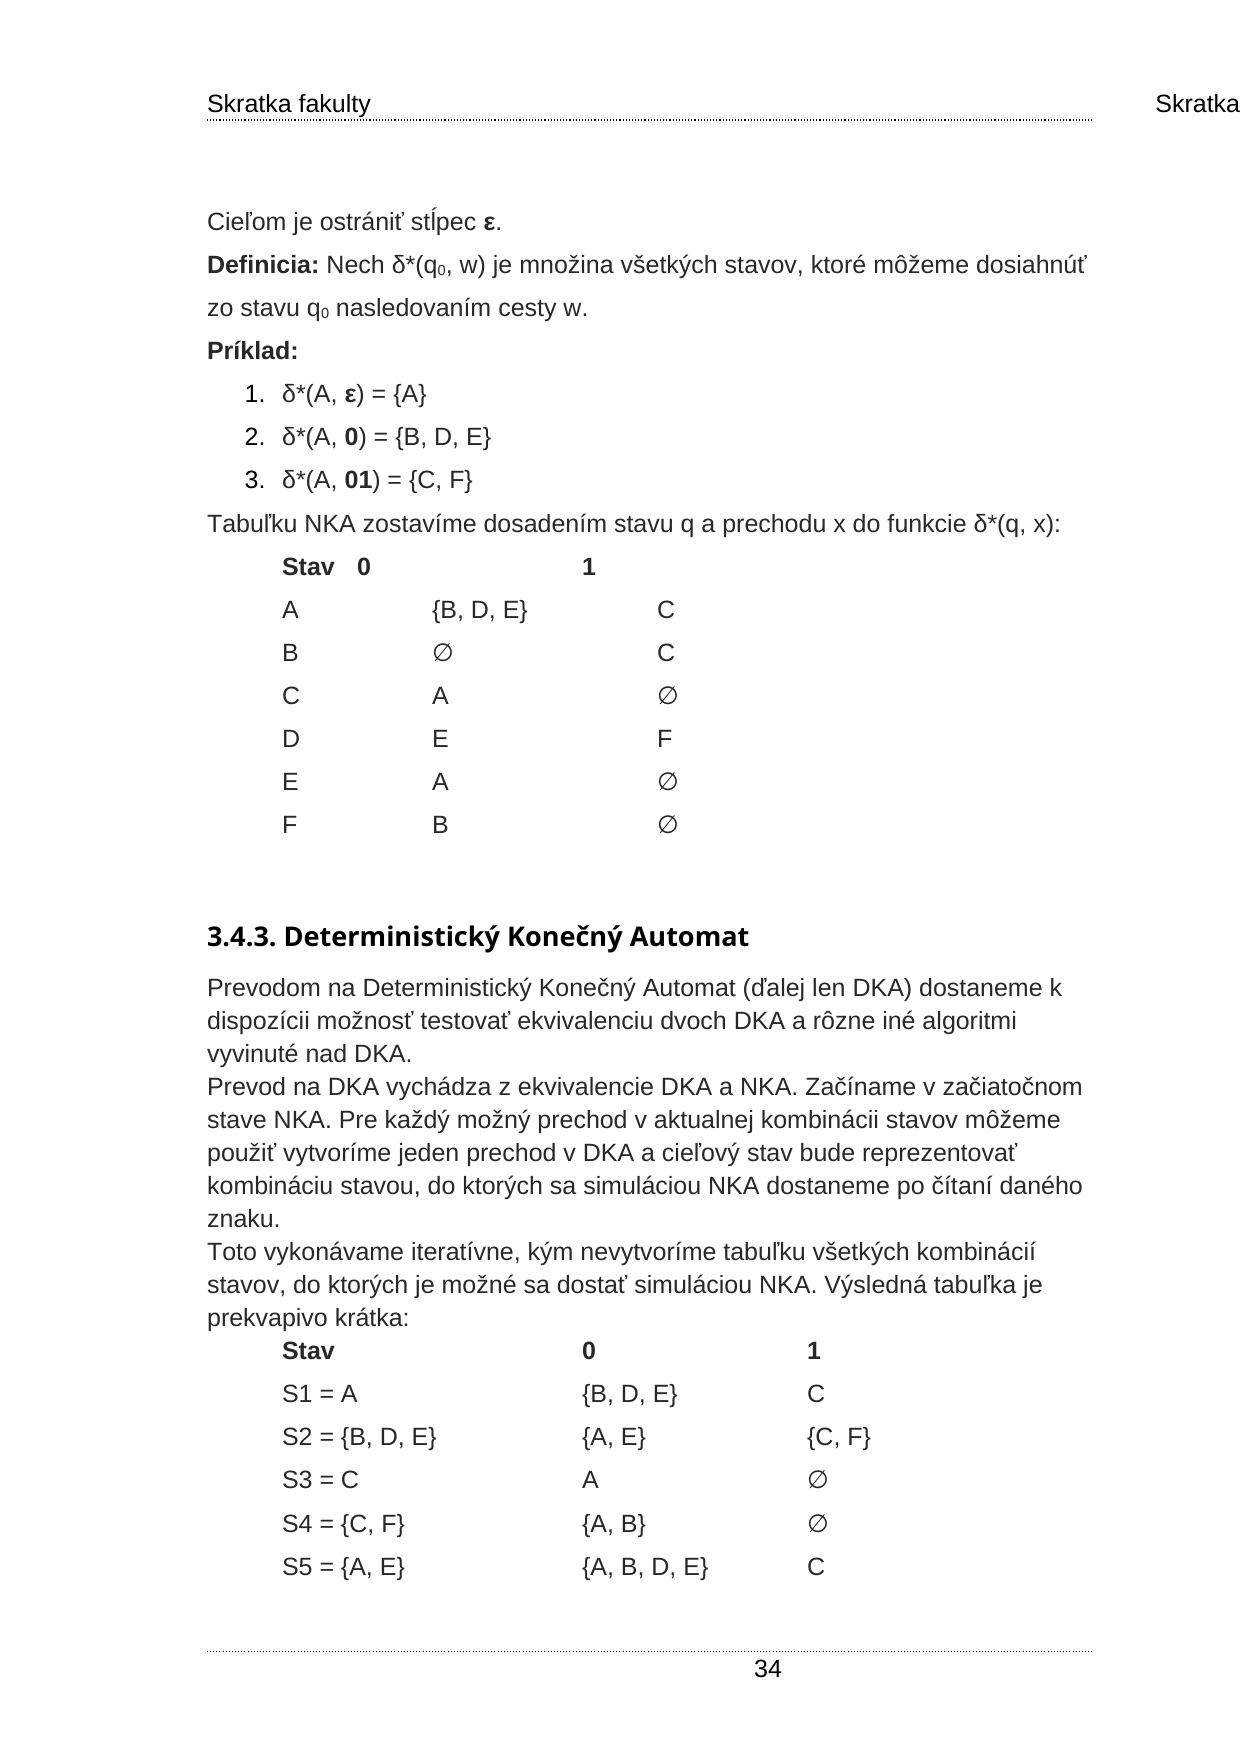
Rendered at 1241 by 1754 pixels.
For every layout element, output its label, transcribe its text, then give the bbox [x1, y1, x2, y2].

text Stav 0 1 [207, 1336, 1092, 1365]
text Prevodom na Deterministický Konečný Automat (ďalej len DKA) dostaneme k dispozícii možnosť testovať ekvivalenciu dvoch DKA a rôzne iné algoritmi vyvinuté nad DKA. [207, 973, 1092, 1068]
text Cieľom je ostrániť stĺpec ε. [207, 207, 1092, 236]
text E A ∅ [207, 767, 1092, 796]
text Toto vykonávame iteratívne, kým nevytvoríme tabuľku všetkých kombinácií stavov, do ktorých je možné sa dostať simuláciou NKA. Výsledná tabuľka je prekvapivo krátka: [207, 1237, 1092, 1332]
text S4 = {C, F} {A, B} ∅ [207, 1509, 1092, 1537]
list δ*(A, ε) = {A} [244, 379, 1092, 408]
text S3 = C A ∅ [207, 1466, 1092, 1494]
list δ*(A, 0) = {B, D, E} [244, 422, 1092, 451]
text C A ∅ [207, 681, 1092, 710]
list δ*(A, 01) = {C, F} [244, 466, 1092, 494]
text S1 = A {B, D, E} C [207, 1379, 1092, 1408]
text Stav 0 1 [207, 552, 1092, 581]
text A {B, D, E} C [207, 595, 1092, 624]
text S2 = {B, D, E} {A, E} {C, F} [207, 1422, 1092, 1451]
text F B ∅ [207, 811, 1092, 839]
text Príklad: [207, 336, 1092, 365]
text B ∅ C [207, 638, 1092, 667]
subtitle 3.4.3. Deterministický Konečný Automat [207, 918, 1092, 954]
text Definicia: Nech δ*(q0, w) je množina všetkých stavov, ktoré môžeme dosiahnúť zo stavu q0 nasledovaním cesty w. [207, 250, 1092, 322]
text D E F [207, 724, 1092, 753]
text S5 = {A, E} {A, B, D, E} C [207, 1552, 1092, 1581]
text Prevod na DKA vychádza z ekvivalencie DKA a NKA. Začíname v začiatočnom stave NKA. Pre každý možný prechod v aktualnej kombinácii stavov môžeme použiť vytvoríme jeden prechod v DKA a cieľový stav bude reprezentovať kombináciu stavou, do ktorých sa simuláciou NKA dostaneme po čítaní daného znaku. [207, 1072, 1092, 1233]
text Tabuľku NKA zostavíme dosadením stavu q a prechodu x do funkcie δ*(q, x): [207, 509, 1092, 537]
